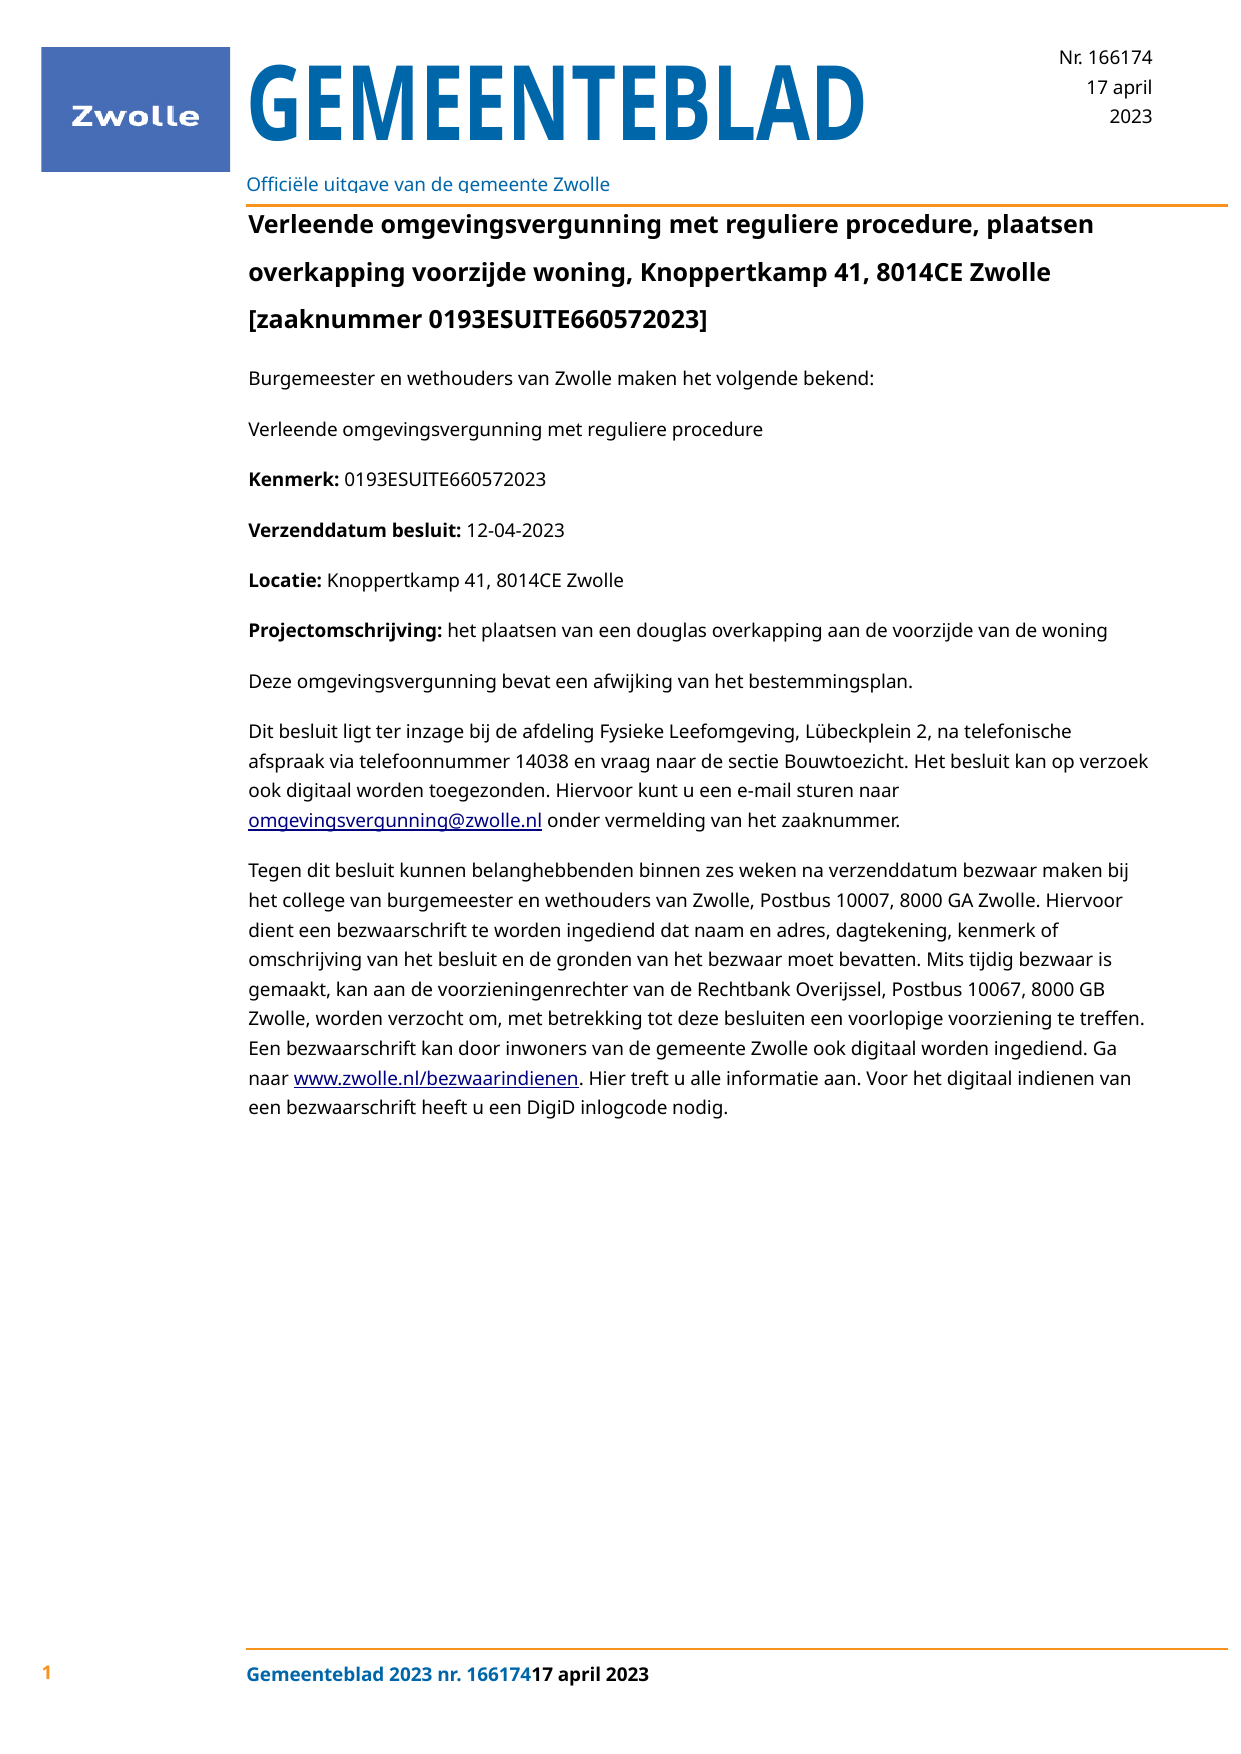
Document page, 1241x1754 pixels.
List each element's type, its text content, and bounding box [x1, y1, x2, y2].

text Locatie: Knoppertkamp 41, 8014CE Zwolle [248, 567, 1152, 593]
text Deze omgevingsvergunning bevat een afwijking van het bestemmingsplan. [248, 668, 1152, 694]
text Verleende omgevingsvergunning met reguliere procedure, plaatsen overkapping voorzijde woning, Knoppertkamp 41, 8014CE Zwolle [zaaknummer 0193ESUITE660572023] [248, 207, 1152, 336]
text Dit besluit ligt ter inzage bij de afdeling Fysieke Leefomgeving, Lübeckplein 2, na telefonische afspraak via telefoonnummer 14038 en vraag naar de sectie Bouwtoezicht. Het besluit kan op verzoek ook digitaal worden toegezonden. Hiervoor kunt u een e-mail sturen naar omgevingsvergunning@zwolle.nl onder vermelding van het zaaknummer. [248, 718, 1152, 833]
picture [41, 47, 231, 172]
text Tegen dit besluit kunnen belanghebbenden binnen zes weken na verzenddatum bezwaar maken bij het college van burgemeester en wethouders van Zwolle, Postbus 10007, 8000 GA Zwolle. Hiervoor dient een bezwaarschrift te worden ingediend dat naam en adres, dagtekening, kenmerk of omschrijving van het besluit en de gronden van het bezwaar moet bevatten. Mits tijdig bezwaar is gemaakt, kan aan de voorzieningenrechter van de Rechtbank Overijssel, Postbus 10067, 8000 GB Zwolle, worden verzocht om, met betrekking tot deze besluiten een voorlopige voorziening te treffen. Een bezwaarschrift kan door inwoners van de gemeente Zwolle ook digitaal worden ingediend. Ga naar www.zwolle.nl/bezwaarindienen. Hier treft u alle informatie aan. Voor het digitaal indienen van een bezwaarschrift heeft u een DigiD inlogcode nodig. [248, 858, 1152, 1120]
text Kenmerk: 0193ESUITE660572023 [248, 466, 1152, 492]
text Verzenddatum besluit: 12-04-2023 [248, 517, 1152, 542]
text Projectomschrijving: het plaatsen van een douglas overkapping aan de voorzijde van de woning [248, 618, 1152, 643]
text Burgemeester en wethouders van Zwolle maken het volgende bekend: [248, 366, 1152, 391]
text Verleende omgevingsvergunning met reguliere procedure [248, 416, 1152, 442]
